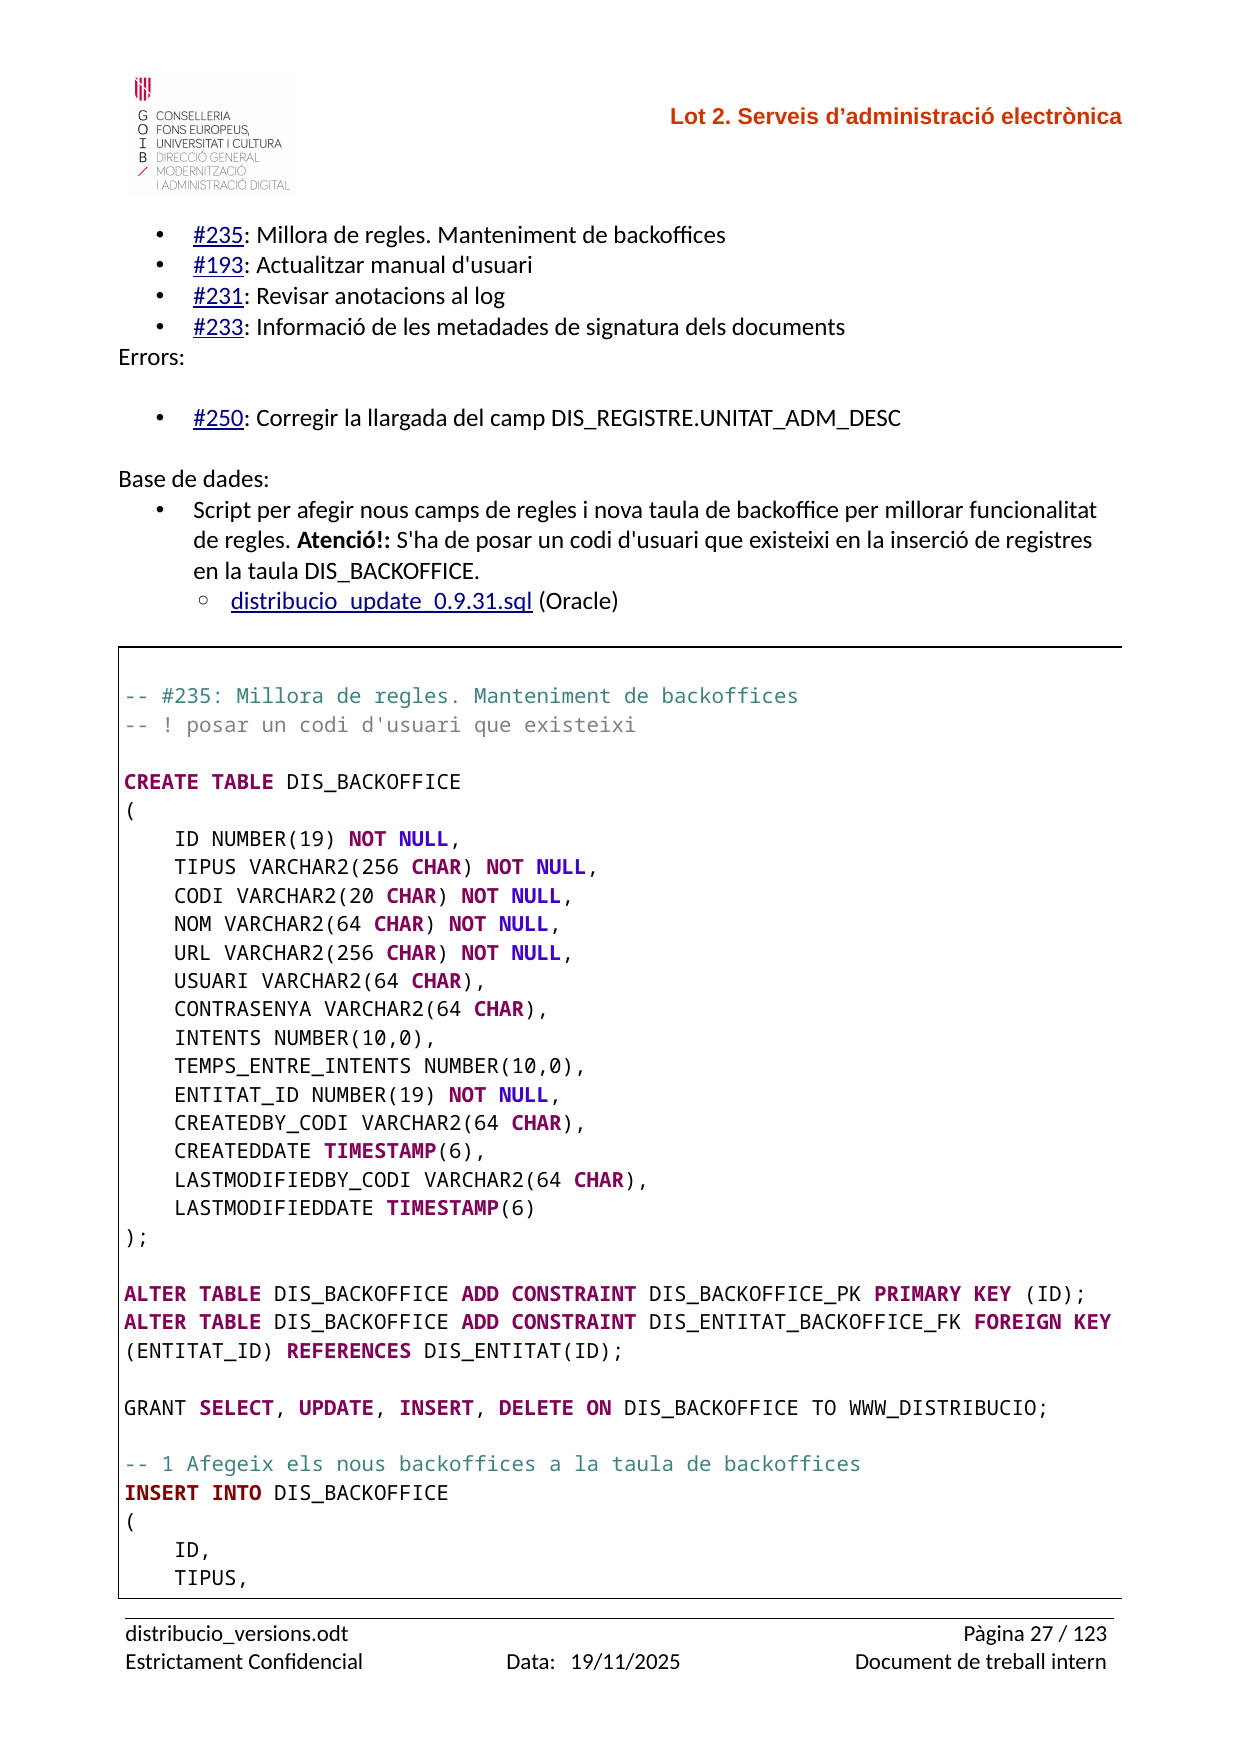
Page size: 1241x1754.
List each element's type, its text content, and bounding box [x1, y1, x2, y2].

picture [126, 70, 299, 197]
list Script per afegir nous camps de regles i nova taula de backoffice per millorar funcionalitat de regles. Atenció!: S'ha de posar un codi d'usuari que existeixi en la inserció de registres en la taula DIS_BACKOFFICE. [156, 494, 1122, 585]
list #231: Revisar anotacions al log [156, 280, 1122, 311]
list distribucio_update_0.9.31.sql (Oracle) [193, 585, 1122, 616]
list #250: Corregir la llargada del camp DIS_REGISTRE.UNITAT_ADM_DESC [156, 402, 1122, 433]
text Base de dades: [118, 463, 1122, 494]
text Errors: [118, 341, 1122, 372]
list #193: Actualitzar manual d'usuari [156, 250, 1122, 280]
table_header -- #235: Millora de regles. Manteniment de backoffices -- ! posar un codi d'usuari que existeixi CREATE TABLE DIS_BACKOFFICE ( ID NUMBER(19) NOT NULL, TIPUS VARCHAR2(256 CHAR) NOT NULL, CODI VARCHAR2(20 CHAR) NOT NULL, NOM VARCHAR2(64 CHAR) NOT NULL, URL VARCHAR2(256 CHAR) NOT NULL, USUARI VARCHAR2(64 CHAR), CONTRASENYA VARCHAR2(64 CHAR), INTENTS NUMBER(10,0), TEMPS_ENTRE_INTENTS NUMBER(10,0), ENTITAT_ID NUMBER(19) NOT NULL, CREATEDBY_CODI VARCHAR2(64 CHAR), CREATEDDATE TIMESTAMP(6), LASTMODIFIEDBY_CODI VARCHAR2(64 CHAR), LASTMODIFIEDDATE TIMESTAMP(6) ); ALTER TABLE DIS_BACKOFFICE ADD CONSTRAINT DIS_BACKOFFICE_PK PRIMARY KEY (ID); ALTER TABLE DIS_BACKOFFICE ADD CONSTRAINT DIS_ENTITAT_BACKOFFICE_FK FOREIGN KEY (ENTITAT_ID) REFERENCES DIS_ENTITAT(ID); GRANT SELECT, UPDATE, INSERT, DELETE ON DIS_BACKOFFICE TO WWW_DISTRIBUCIO; -- 1 Afegeix els nous backoffices a la taula de backoffices INSERT INTO DIS_BACKOFFICE ( ID, TIPUS, [119, 648, 1122, 1597]
list #233: Informació de les metadades de signatura dels documents [156, 311, 1122, 341]
list #235: Millora de regles. Manteniment de backoffices [156, 219, 1122, 250]
